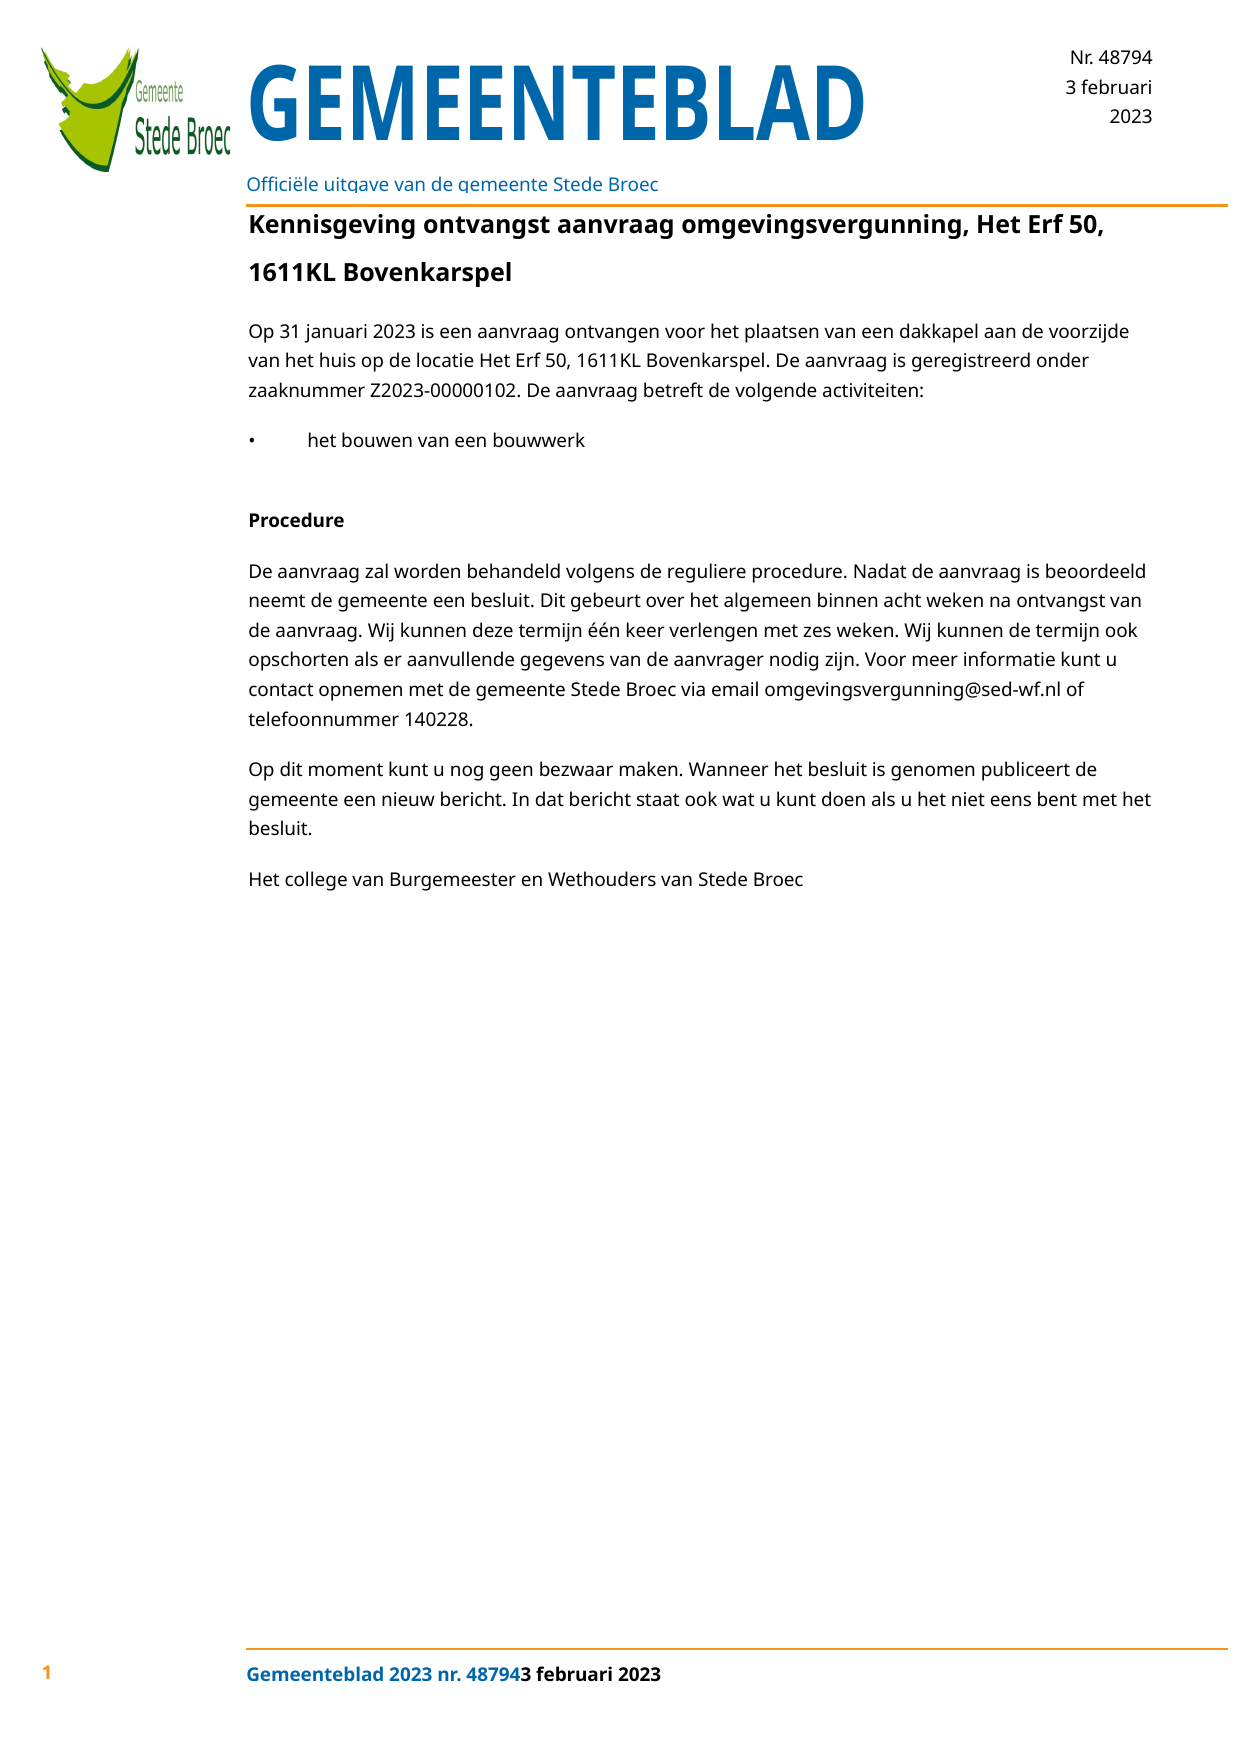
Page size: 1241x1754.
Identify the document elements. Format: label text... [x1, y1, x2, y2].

text Op 31 januari 2023 is een aanvraag ontvangen voor het plaatsen van een dakkapel aan de voorzijde van het huis op de locatie Het Erf 50, 1611KL Bovenkarspel. De aanvraag is geregistreerd onder zaaknummer Z2023-00000102. De aanvraag betreft de volgende activiteiten: [248, 318, 1152, 403]
picture [41, 47, 231, 172]
text Op dit moment kunt u nog geen bezwaar maken. Wanneer het besluit is genomen publiceert de gemeente een nieuw bericht. In dat bericht staat ook wat u kunt doen als u het niet eens bent met het besluit. [248, 756, 1152, 841]
text Kennisgeving ontvangst aanvraag omgevingsvergunning, Het Erf 50, 1611KL Bovenkarspel [248, 207, 1152, 288]
list het bouwen van een bouwwerk [248, 427, 1152, 453]
text Procedure [248, 507, 1152, 533]
text De aanvraag zal worden behandeld volgens de reguliere procedure. Nadat de aanvraag is beoordeeld neemt de gemeente een besluit. Dit gebeurt over het algemeen binnen acht weken na ontvangst van de aanvraag. Wij kunnen deze termijn één keer verlengen met zes weken. Wij kunnen de termijn ook opschorten als er aanvullende gegevens van de aanvrager nodig zijn. Voor meer informatie kunt u contact opnemen met de gemeente Stede Broec via email omgevingsvergunning@sed-wf.nl of telefoonnummer 140228. [248, 558, 1152, 732]
text Het college van Burgemeester en Wethouders van Stede Broec [248, 866, 1152, 892]
